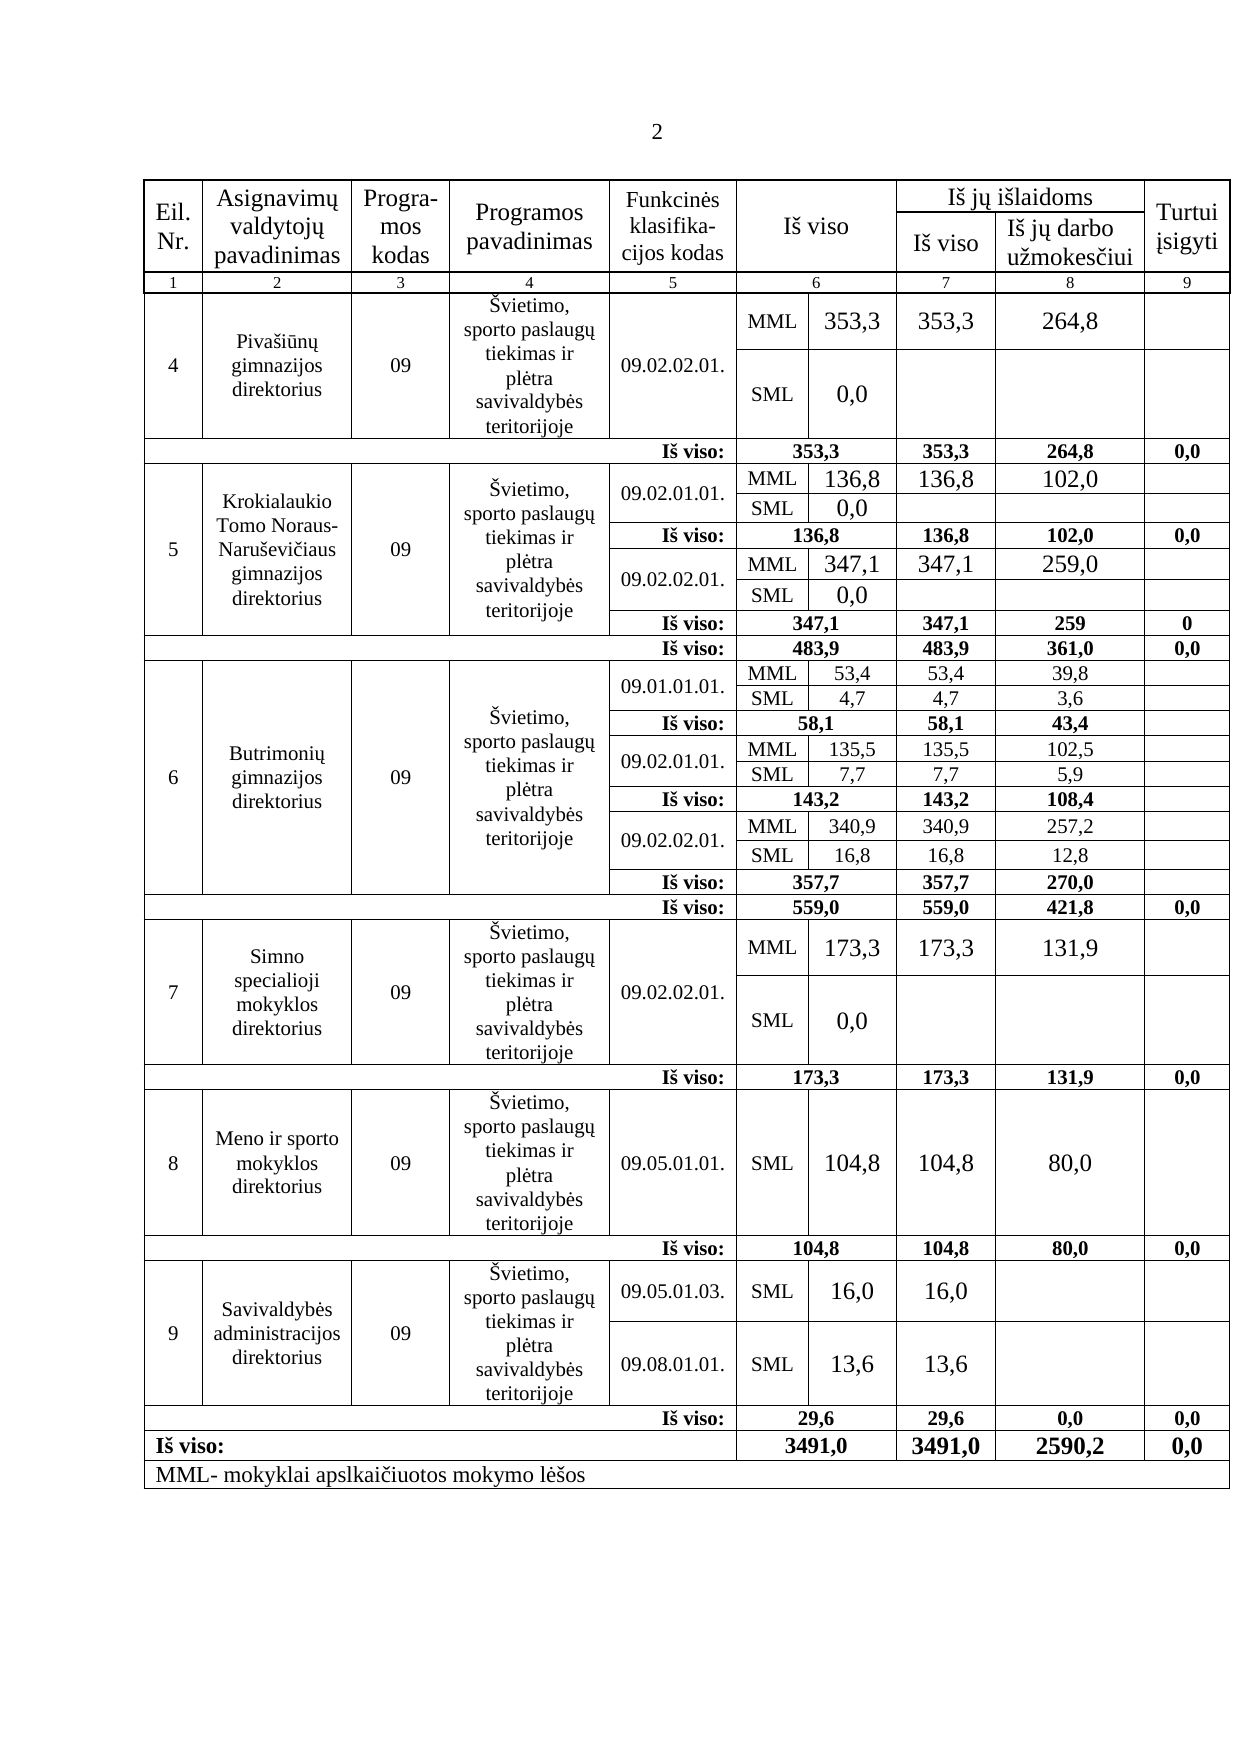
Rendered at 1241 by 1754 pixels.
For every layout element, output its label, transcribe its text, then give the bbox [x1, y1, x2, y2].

table_header Turtui įsigyti [1145, 181, 1229, 271]
table_cell 09.02.02.01. [610, 549, 736, 610]
table_cell 16,0 [897, 1261, 995, 1321]
table_cell 12,8 [996, 841, 1144, 868]
table_header Eil. Nr. [145, 181, 202, 271]
table_cell Krokialaukio Tomo Noraus-Naruševičiaus gimnazijos direktorius [203, 464, 351, 635]
table_cell SML [737, 1261, 808, 1321]
table_cell [1145, 686, 1229, 710]
table_cell 136,8 [809, 464, 896, 492]
table_cell 347,1 [897, 611, 995, 635]
table_cell 7 [897, 273, 995, 292]
table_cell Iš viso: [145, 895, 736, 919]
table_cell SML [737, 1090, 808, 1235]
table_cell 0,0 [1145, 523, 1229, 547]
table_cell Švietimo, sporto paslaugų tiekimas ir plėtra savivaldybės teritorijoje [450, 661, 609, 894]
table_cell [897, 350, 995, 438]
table_cell 13,6 [897, 1322, 995, 1405]
table_cell 483,9 [737, 636, 896, 660]
table_cell 7 [145, 920, 202, 1064]
table_cell 5 [610, 273, 736, 292]
table_header Funkcinės klasifika-cijos kodas [610, 181, 736, 271]
table_cell [1145, 661, 1229, 685]
table_cell 347,1 [897, 549, 995, 579]
table_cell Iš viso: [610, 787, 736, 811]
table_cell Švietimo, sporto paslaugų tiekimas ir plėtra savivaldybės teritorijoje [450, 294, 609, 438]
table_cell 104,8 [897, 1236, 995, 1260]
table_cell Simno specialioji mokyklos direktorius [203, 920, 351, 1064]
table_cell 353,3 [897, 439, 995, 463]
table_cell 173,3 [897, 1065, 995, 1089]
table_cell 0 [1145, 611, 1229, 635]
table_cell 357,7 [737, 870, 896, 894]
table_cell 3491,0 [737, 1431, 896, 1460]
table_cell 9 [1145, 273, 1229, 292]
table_cell 53,4 [897, 661, 995, 685]
table_cell 143,2 [897, 787, 995, 811]
table_cell 559,0 [897, 895, 995, 919]
table_header Iš viso [737, 181, 896, 271]
table_header Iš jų išlaidoms [897, 181, 1144, 211]
table_cell [1145, 711, 1229, 735]
table_cell 09 [352, 920, 449, 1064]
table_cell 270,0 [996, 870, 1144, 894]
table_cell 353,3 [809, 294, 896, 348]
table_cell 13,6 [809, 1322, 896, 1405]
table_cell 09 [352, 661, 449, 894]
table_cell 0,0 [809, 580, 896, 610]
table_cell 16,8 [897, 841, 995, 868]
table_cell 2 [203, 273, 351, 292]
table_cell SML [737, 580, 808, 610]
table_cell [1145, 736, 1229, 761]
table_cell Iš viso: [145, 636, 736, 660]
table_cell 09.02.02.01. [610, 812, 736, 868]
table_cell [1145, 787, 1229, 811]
table_cell Savivaldybės administracijos direktorius [203, 1261, 351, 1405]
table_cell MML- mokyklai apslkaičiuotos mokymo lėšos [145, 1461, 1229, 1487]
table_cell 259 [996, 611, 1144, 635]
table_cell 0,0 [809, 976, 896, 1064]
table_cell Iš jų darbo užmokesčiui [996, 213, 1144, 271]
table_cell 39,8 [996, 661, 1144, 685]
table_cell 264,8 [996, 294, 1144, 348]
table_cell 09 [352, 1090, 449, 1235]
table_cell 8 [145, 1090, 202, 1235]
table_cell 09.02.02.01. [610, 294, 736, 438]
table_cell Iš viso: [145, 1236, 736, 1260]
table_cell SML [737, 494, 808, 522]
table_cell [996, 1261, 1144, 1321]
table_cell [1145, 464, 1229, 492]
table_cell [897, 580, 995, 610]
table_cell 2590,2 [996, 1431, 1144, 1460]
table_cell Butrimonių gimnazijos direktorius [203, 661, 351, 894]
table_cell 173,3 [809, 920, 896, 975]
table_cell 09.02.01.01. [610, 736, 736, 786]
table_cell 0,0 [809, 350, 896, 438]
table_cell 4,7 [897, 686, 995, 710]
table_cell 136,8 [897, 523, 995, 547]
table_cell 09 [352, 464, 449, 635]
table_cell Iš viso: [145, 1065, 736, 1089]
table_cell 136,8 [897, 464, 995, 492]
table_cell 29,6 [897, 1406, 995, 1430]
table_cell Švietimo, sporto paslaugų tiekimas ir plėtra savivaldybės teritorijoje [450, 1090, 609, 1235]
table_cell 5,9 [996, 762, 1144, 786]
table_cell 09.05.01.03. [610, 1261, 736, 1321]
table_cell 421,8 [996, 895, 1144, 919]
table_cell [1145, 762, 1229, 786]
table_cell 80,0 [996, 1090, 1144, 1235]
table_cell MML [737, 920, 808, 975]
table_cell 09.01.01.01. [610, 661, 736, 710]
table_cell 0,0 [996, 1406, 1144, 1430]
table_cell 257,2 [996, 812, 1144, 840]
table_cell [1145, 549, 1229, 579]
table_cell Švietimo, sporto paslaugų tiekimas ir plėtra savivaldybės teritorijoje [450, 1261, 609, 1405]
table_cell 4,7 [809, 686, 896, 710]
table_cell 09.05.01.01. [610, 1090, 736, 1235]
table_cell Iš viso [897, 213, 995, 271]
table_cell 361,0 [996, 636, 1144, 660]
table_cell SML [737, 1322, 808, 1405]
table_cell MML [737, 464, 808, 492]
table_cell Pivašiūnų gimnazijos direktorius [203, 294, 351, 438]
table_cell Iš viso: [145, 439, 736, 463]
table_cell MML [737, 294, 808, 348]
table_cell [996, 494, 1144, 522]
table_cell [1145, 812, 1229, 840]
table_cell 102,0 [996, 523, 1144, 547]
table_header Progra-mos kodas [352, 181, 449, 271]
table_cell 340,9 [809, 812, 896, 840]
table_cell 09 [352, 1261, 449, 1405]
table_cell SML [737, 350, 808, 438]
table_cell [1145, 294, 1229, 348]
table_cell 0,0 [1145, 1406, 1229, 1430]
table_cell 135,5 [897, 736, 995, 761]
table_cell 135,5 [809, 736, 896, 761]
table_cell 3 [352, 273, 449, 292]
table_cell 58,1 [737, 711, 896, 735]
table_cell Iš viso: [145, 1406, 736, 1430]
table_cell 131,9 [996, 1065, 1144, 1089]
table_cell 0,0 [1145, 1431, 1229, 1460]
table_cell [996, 1322, 1144, 1405]
table_cell 9 [145, 1261, 202, 1405]
table_cell 102,0 [996, 464, 1144, 492]
table_cell [1145, 841, 1229, 868]
table_cell 58,1 [897, 711, 995, 735]
table_cell 09.08.01.01. [610, 1322, 736, 1405]
table_cell Iš viso: [610, 611, 736, 635]
table_cell 0,0 [1145, 1065, 1229, 1089]
table_cell 09 [352, 294, 449, 438]
table_cell MML [737, 812, 808, 840]
table_cell 108,4 [996, 787, 1144, 811]
table_cell 173,3 [737, 1065, 896, 1089]
table_cell 16,8 [809, 841, 896, 868]
table_cell Iš viso: [610, 870, 736, 894]
table_cell 0,0 [1145, 439, 1229, 463]
table_cell [1145, 350, 1229, 438]
table_cell 102,5 [996, 736, 1144, 761]
table_cell 353,3 [737, 439, 896, 463]
table_cell 0,0 [1145, 895, 1229, 919]
table_cell SML [737, 976, 808, 1064]
table_cell 29,6 [737, 1406, 896, 1430]
table_cell 104,8 [737, 1236, 896, 1260]
table_cell 09.02.01.01. [610, 464, 736, 522]
table_cell [1145, 494, 1229, 522]
table_header Programos pavadinimas [450, 181, 609, 271]
table_cell 559,0 [737, 895, 896, 919]
table_cell 53,4 [809, 661, 896, 685]
table_cell Švietimo, sporto paslaugų tiekimas ir plėtra savivaldybės teritorijoje [450, 464, 609, 635]
table_cell 6 [145, 661, 202, 894]
table_cell 0,0 [1145, 636, 1229, 660]
table_cell 16,0 [809, 1261, 896, 1321]
table_cell 6 [737, 273, 896, 292]
table_cell 3,6 [996, 686, 1144, 710]
table_cell Iš viso: [610, 711, 736, 735]
table_cell [996, 580, 1144, 610]
table_cell 09.02.02.01. [610, 920, 736, 1064]
table_cell 8 [996, 273, 1144, 292]
table_cell 0,0 [809, 494, 896, 522]
table_cell 136,8 [737, 523, 896, 547]
table_cell [1145, 870, 1229, 894]
table_cell 173,3 [897, 920, 995, 975]
table_cell 80,0 [996, 1236, 1144, 1260]
table_cell 347,1 [809, 549, 896, 579]
table_cell 347,1 [737, 611, 896, 635]
table_cell 264,8 [996, 439, 1144, 463]
table_cell [1145, 976, 1229, 1064]
table_cell SML [737, 762, 808, 786]
table_cell [996, 976, 1144, 1064]
table_cell [1145, 1090, 1229, 1235]
table_cell 259,0 [996, 549, 1144, 579]
table_cell 357,7 [897, 870, 995, 894]
table_cell [1145, 920, 1229, 975]
table_cell 104,8 [897, 1090, 995, 1235]
table_cell 340,9 [897, 812, 995, 840]
table_cell 143,2 [737, 787, 896, 811]
table_cell [1145, 1322, 1229, 1405]
table_cell 131,9 [996, 920, 1144, 975]
table_cell Meno ir sporto mokyklos direktorius [203, 1090, 351, 1235]
table_cell Iš viso: [145, 1431, 736, 1460]
table_cell [1145, 1261, 1229, 1321]
table_cell SML [737, 841, 808, 868]
table_cell 7,7 [809, 762, 896, 786]
table_header Asignavimų valdytojų pavadinimas [203, 181, 351, 271]
table_cell 104,8 [809, 1090, 896, 1235]
table_cell 3491,0 [897, 1431, 995, 1460]
table_cell 5 [145, 464, 202, 635]
table_cell Švietimo, sporto paslaugų tiekimas ir plėtra savivaldybės teritorijoje [450, 920, 609, 1064]
table_cell 483,9 [897, 636, 995, 660]
table_cell 353,3 [897, 294, 995, 348]
table_cell 43,4 [996, 711, 1144, 735]
table_cell 0,0 [1145, 1236, 1229, 1260]
table_cell MML [737, 661, 808, 685]
table_cell 1 [145, 273, 202, 292]
table_cell [897, 976, 995, 1064]
table_cell Iš viso: [610, 523, 736, 547]
table_cell [897, 494, 995, 522]
table_cell [996, 350, 1144, 438]
table_cell SML [737, 686, 808, 710]
table_cell MML [737, 736, 808, 761]
table_cell 7,7 [897, 762, 995, 786]
table_cell MML [737, 549, 808, 579]
table_cell 4 [145, 294, 202, 438]
table_cell [1145, 580, 1229, 610]
table_cell 4 [450, 273, 609, 292]
